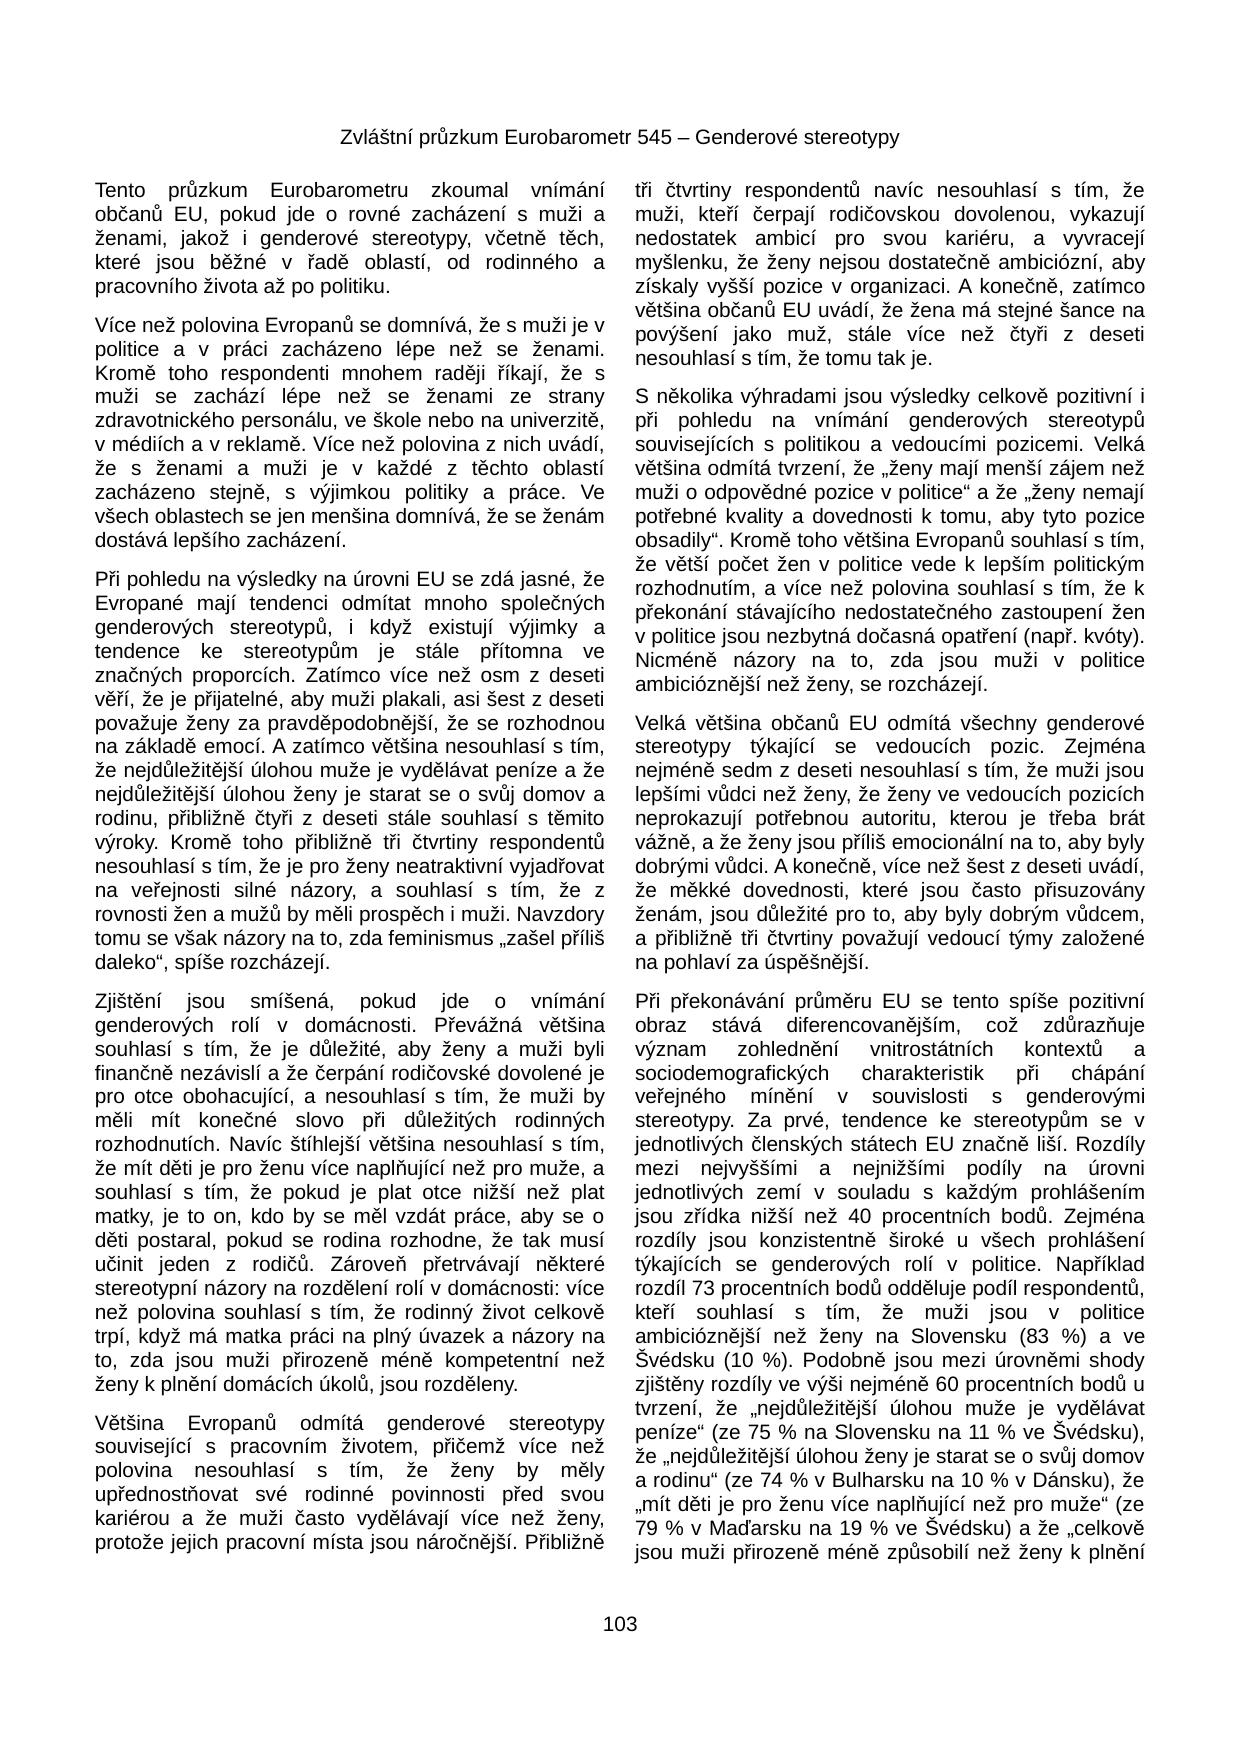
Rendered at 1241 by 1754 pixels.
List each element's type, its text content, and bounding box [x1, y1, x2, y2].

text Při pohledu na výsledky na úrovni EU se zdá jasné, že Evropané mají tendenci odmítat mnoho společných genderových stereotypů, i když existují výjimky a tendence ke stereotypům je stále přítomna ve značných proporcích. Zatímco více než osm z deseti věří, že je přijatelné, aby muži plakali, asi šest z deseti považuje ženy za pravděpodobnější, že se rozhodnou na základě emocí. A zatímco většina nesouhlasí s tím, že nejdůležitější úlohou muže je vydělávat peníze a že nejdůležitější úlohou ženy je starat se o svůj domov a rodinu, přibližně čtyři z deseti stále souhlasí s těmito výroky. Kromě toho přibližně tři čtvrtiny respondentů nesouhlasí s tím, že je pro ženy neatraktivní vyjadřovat na veřejnosti silné názory, a souhlasí s tím, že z rovnosti žen a mužů by měli prospěch i muži. Navzdory tomu se však názory na to, zda feminismus „zašel příliš daleko“, spíše rozcházejí. [94, 567, 605, 974]
text Většina Evropanů odmítá genderové stereotypy související s pracovním životem, přičemž více než polovina nesouhlasí s tím, že ženy by měly upřednostňovat své rodinné povinnosti před svou kariérou a že muži často vydělávají více než ženy, protože jejich pracovní místa jsou náročnější. Přibližně [94, 1410, 605, 1554]
text Při překonávání průměru EU se tento spíše pozitivní obraz stává diferencovanějším, což zdůrazňuje význam zohlednění vnitrostátních kontextů a sociodemografických charakteristik při chápání veřejného mínění v souvislosti s genderovými stereotypy. Za prvé, tendence ke stereotypům se v jednotlivých členských státech EU značně liší. Rozdíly mezi nejvyššími a nejnižšími podíly na úrovni jednotlivých zemí v souladu s každým prohlášením jsou zřídka nižší než 40 procentních bodů. Zejména rozdíly jsou konzistentně široké u všech prohlášení týkajících se genderových rolí v politice. Například rozdíl 73 procentních bodů odděluje podíl respondentů, kteří souhlasí s tím, že muži jsou v politice ambicióznější než ženy na Slovensku (83 %) a ve Švédsku (10 %). Podobně jsou mezi úrovněmi shody zjištěny rozdíly ve výši nejméně 60 procentních bodů u tvrzení, že „nejdůležitější úlohou muže je vydělávat peníze“ (ze 75 % na Slovensku na 11 % ve Švédsku), že „nejdůležitější úlohou ženy je starat se o svůj domov a rodinu“ (ze 74 % v Bulharsku na 10 % v Dánsku), že „mít děti je pro ženu více naplňující než pro muže“ (ze 79 % v Maďarsku na 19 % ve Švédsku) a že „celkově jsou muži přirozeně méně způsobilí než ženy k plnění [635, 988, 1146, 1563]
text Zjištění jsou smíšená, pokud jde o vnímání genderových rolí v domácnosti. Převážná většina souhlasí s tím, že je důležité, aby ženy a muži byli finančně nezávislí a že čerpání rodičovské dovolené je pro otce obohacující, a nesouhlasí s tím, že muži by měli mít konečné slovo při důležitých rodinných rozhodnutích. Navíc štíhlejší většina nesouhlasí s tím, že mít děti je pro ženu více naplňující než pro muže, a souhlasí s tím, že pokud je plat otce nižší než plat matky, je to on, kdo by se měl vzdát práce, aby se o děti postaral, pokud se rodina rozhodne, že tak musí učinit jeden z rodičů. Zároveň přetrvávají některé stereotypní názory na rozdělení rolí v domácnosti: více než polovina souhlasí s tím, že rodinný život celkově trpí, když má matka práci na plný úvazek a názory na to, zda jsou muži přirozeně méně kompetentní než ženy k plnění domácích úkolů, jsou rozděleny. [94, 988, 605, 1396]
text Velká většina občanů EU odmítá všechny genderové stereotypy týkající se vedoucích pozic. Zejména nejméně sedm z deseti nesouhlasí s tím, že muži jsou lepšími vůdci než ženy, že ženy ve vedoucích pozicích neprokazují potřebnou autoritu, kterou je třeba brát vážně, a že ženy jsou příliš emocionální na to, aby byly dobrými vůdci. A konečně, více než šest z deseti uvádí, že měkké dovednosti, které jsou často přisuzovány ženám, jsou důležité pro to, aby byly dobrým vůdcem, a přibližně tři čtvrtiny považují vedoucí týmy založené na pohlaví za úspěšnější. [635, 710, 1146, 974]
text Tento průzkum Eurobarometru zkoumal vnímání občanů EU, pokud jde o rovné zacházení s muži a ženami, jakož i genderové stereotypy, včetně těch, které jsou běžné v řadě oblastí, od rodinného a pracovního života až po politiku. [94, 178, 605, 298]
text S několika výhradami jsou výsledky celkově pozitivní i při pohledu na vnímání genderových stereotypů souvisejících s politikou a vedoucími pozicemi. Velká většina odmítá tvrzení, že „ženy mají menší zájem než muži o odpovědné pozice v politice“ a že „ženy nemají potřebné kvality a dovednosti k tomu, aby tyto pozice obsadily“. Kromě toho většina Evropanů souhlasí s tím, že větší počet žen v politice vede k lepším politickým rozhodnutím, a více než polovina souhlasí s tím, že k překonání stávajícího nedostatečného zastoupení žen v politice jsou nezbytná dočasná opatření (např. kvóty). Nicméně názory na to, zda jsou muži v politice ambicióznější než ženy, se rozcházejí. [635, 384, 1146, 696]
text tři čtvrtiny respondentů navíc nesouhlasí s tím, že muži, kteří čerpají rodičovskou dovolenou, vykazují nedostatek ambicí pro svou kariéru, a vyvracejí myšlenku, že ženy nejsou dostatečně ambiciózní, aby získaly vyšší pozice v organizaci. A konečně, zatímco většina občanů EU uvádí, že žena má stejné šance na povýšení jako muž, stále více než čtyři z deseti nesouhlasí s tím, že tomu tak je. [635, 178, 1146, 370]
text Více než polovina Evropanů se domnívá, že s muži je v politice a v práci zacházeno lépe než se ženami. Kromě toho respondenti mnohem raději říkají, že s muži se zachází lépe než se ženami ze strany zdravotnického personálu, ve škole nebo na univerzitě, v médiích a v reklamě. Více než polovina z nich uvádí, že s ženami a muži je v každé z těchto oblastí zacházeno stejně, s výjimkou politiky a práce. Ve všech oblastech se jen menšina domnívá, že se ženám dostává lepšího zacházení. [94, 312, 605, 552]
